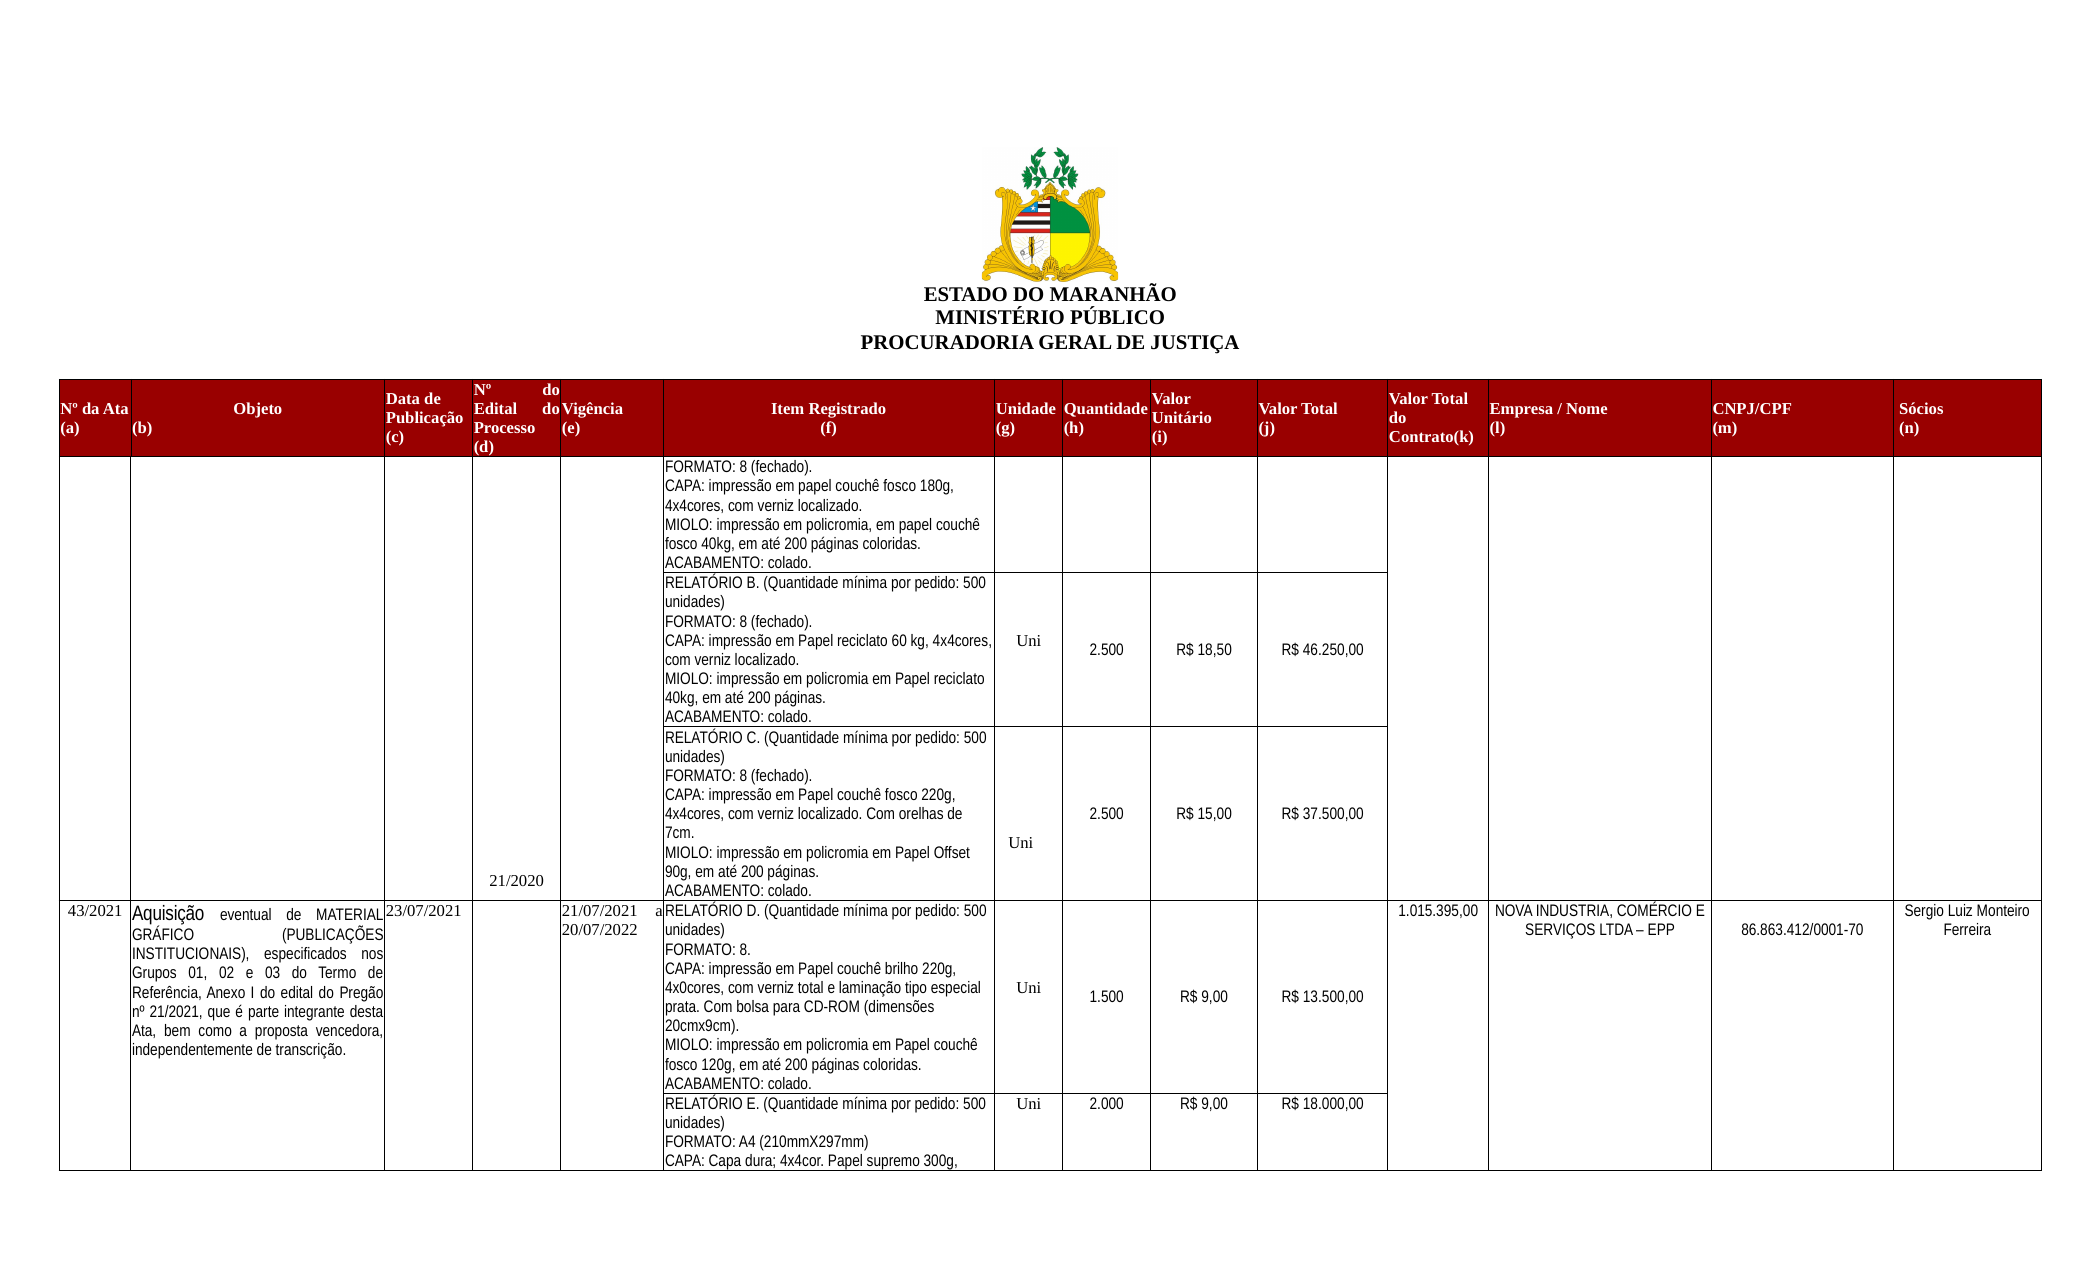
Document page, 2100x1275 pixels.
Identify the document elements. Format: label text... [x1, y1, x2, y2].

table_cell [385, 457, 472, 900]
picture [981, 147, 1119, 282]
table_header Nº do Edital do Processo (d) [473, 380, 560, 456]
table_header Valor Unitário (i) [1151, 380, 1257, 456]
table_header Empresa / Nome (l) [1489, 380, 1711, 456]
table_cell [1712, 457, 1893, 900]
table_cell 21/07/2021 a 20/07/2022 [561, 901, 663, 1170]
table_cell Sergio Luiz Monteiro Ferreira [1894, 901, 2041, 1170]
table_header Valor Total (j) [1258, 380, 1387, 456]
table_cell 1.015.395,00 [1388, 901, 1488, 1170]
table_cell NOVA INDUSTRIA, COMÉRCIO E SERVIÇOS LTDA – EPP [1489, 901, 1711, 1170]
table_cell 23/07/2021 [385, 901, 472, 1170]
table_cell [1151, 457, 1257, 572]
table_cell R$ 18.000,00 [1258, 1094, 1387, 1170]
table_cell [561, 457, 663, 900]
table_cell RELATÓRIO E. (Quantidade mínima por pedido: 500 unidades) FORMATO: A4 (210mmX297mm) CAPA: Capa dura; 4x4cor. Papel supremo 300g, [664, 1094, 994, 1170]
table_header Nº da Ata (a) [60, 380, 131, 456]
table_cell Uni [995, 727, 1062, 900]
table_header Quantidade (h) [1063, 380, 1150, 456]
table_header Sócios (n) [1894, 380, 2041, 456]
table_cell [1388, 457, 1488, 900]
table_cell [1489, 457, 1711, 900]
table_header Vigência (e) [561, 380, 663, 456]
table_cell 43/2021 [60, 901, 130, 1170]
table_cell FORMATO: 8 (fechado). CAPA: impressão em papel couchê fosco 180g, 4x4cores, com verniz localizado. MIOLO: impressão em policromia, em papel couchê fosco 40kg, em até 200 páginas coloridas. ACABAMENTO: colado. [664, 457, 994, 572]
table_cell Aquisição eventual de MATERIAL GRÁFICO (PUBLICAÇÕES INSTITUCIONAIS), especificados nos Grupos 01, 02 e 03 do Termo de Referência, Anexo I do edital do Pregão nº 21/2021, que é parte integrante desta Ata, bem como a proposta vencedora, independentemente de transcrição. [131, 901, 384, 1170]
table_cell 2.000 [1063, 1094, 1150, 1170]
table_header Objeto (b) [132, 380, 384, 456]
table_cell 2.500 [1063, 727, 1150, 900]
table_cell 86.863.412/0001-70 [1712, 901, 1893, 1170]
table_cell [1258, 457, 1387, 572]
table_header Unidade (g) [995, 380, 1062, 456]
table_cell [60, 457, 130, 900]
table_cell RELATÓRIO C. (Quantidade mínima por pedido: 500 unidades) FORMATO: 8 (fechado). CAPA: impressão em Papel couchê fosco 220g, 4x4cores, com verniz localizado. Com orelhas de 7cm. MIOLO: impressão em policromia em Papel Offset 90g, em até 200 páginas. ACABAMENTO: colado. [664, 727, 994, 900]
table_cell R$ 18,50 [1151, 573, 1257, 726]
table_cell 21/2020 [473, 457, 560, 900]
table_cell RELATÓRIO D. (Quantidade mínima por pedido: 500 unidades) FORMATO: 8. CAPA: impressão em Papel couchê brilho 220g, 4x0cores, com verniz total e laminação tipo especial prata. Com bolsa para CD-ROM (dimensões 20cmx9cm). MIOLO: impressão em policromia em Papel couchê fosco 120g, em até 200 páginas coloridas. ACABAMENTO: colado. [664, 901, 994, 1093]
table_cell R$ 15,00 [1151, 727, 1257, 900]
table_header Data de Publicação (c) [385, 380, 472, 456]
table_cell R$ 46.250,00 [1258, 573, 1387, 726]
table_cell [131, 457, 384, 900]
table_cell R$ 9,00 [1151, 901, 1257, 1093]
table_cell R$ 13.500,00 [1258, 901, 1387, 1093]
table_cell 1.500 [1063, 901, 1150, 1093]
table_cell Uni [995, 1094, 1062, 1170]
table_cell [1063, 457, 1150, 572]
table_header Item Registrado (f) [664, 380, 994, 456]
table_cell [1894, 457, 2041, 900]
table_cell Uni [995, 901, 1062, 1093]
table_cell R$ 37.500,00 [1258, 727, 1387, 900]
table_cell Uni [995, 573, 1062, 726]
table_header CNPJ/CPF (m) [1712, 380, 1893, 456]
table_cell [995, 457, 1062, 572]
table_cell RELATÓRIO B. (Quantidade mínima por pedido: 500 unidades) FORMATO: 8 (fechado). CAPA: impressão em Papel reciclato 60 kg, 4x4cores, com verniz localizado. MIOLO: impressão em policromia em Papel reciclato 40kg, em até 200 páginas. ACABAMENTO: colado. [664, 573, 994, 726]
table_cell 2.500 [1063, 573, 1150, 726]
table_cell R$ 9,00 [1151, 1094, 1257, 1170]
table_header Valor Total do Contrato(k) [1388, 380, 1488, 456]
table_cell [473, 901, 560, 1170]
